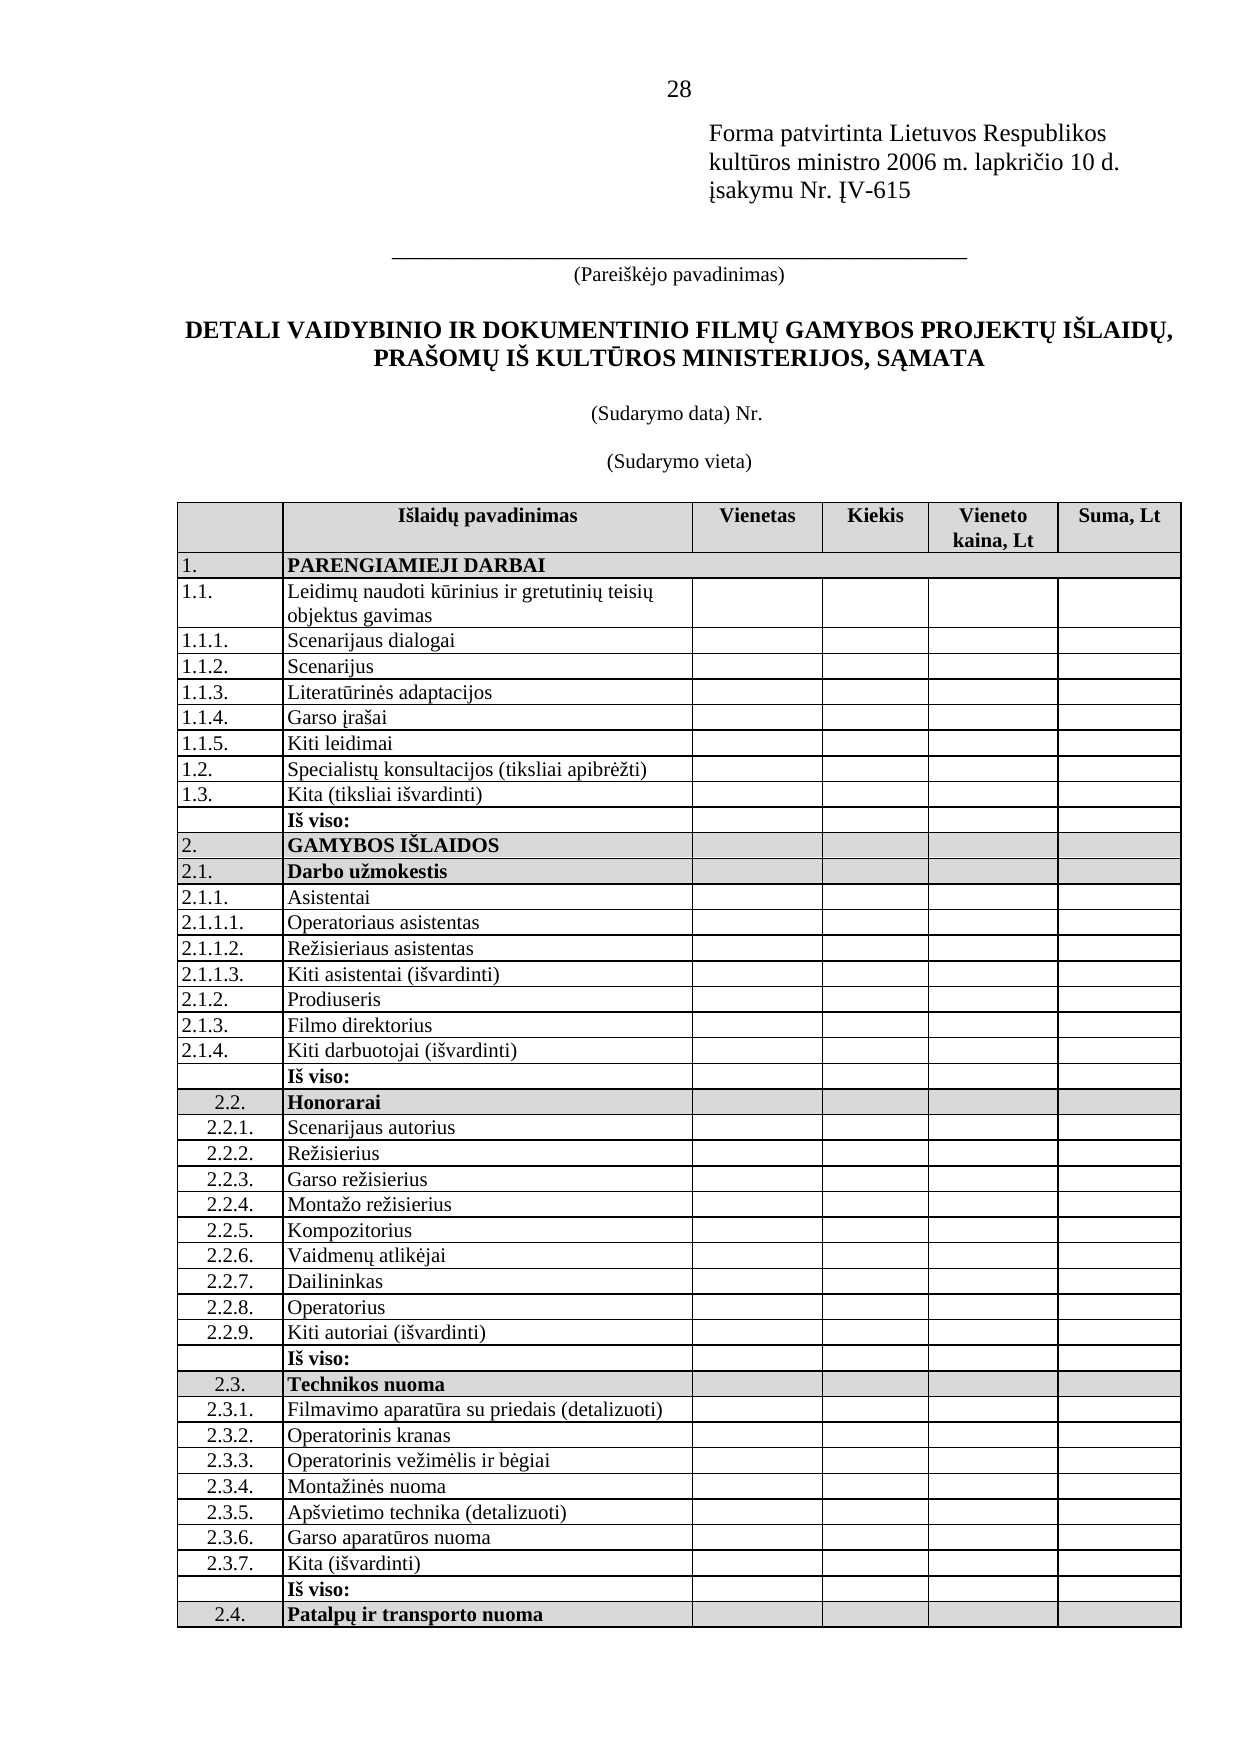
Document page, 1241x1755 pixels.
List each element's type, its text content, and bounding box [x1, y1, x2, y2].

table_cell Režisieriaus asistentas [284, 936, 692, 960]
table_cell [929, 1090, 1057, 1114]
table_cell [823, 1141, 928, 1165]
table_cell [823, 987, 928, 1011]
table_cell [693, 628, 822, 652]
table_cell [823, 1602, 928, 1626]
table_cell [1059, 808, 1180, 832]
table_cell [823, 1551, 928, 1575]
table_cell [178, 808, 282, 832]
table_cell 2.2.5. [178, 1218, 282, 1242]
table_cell [693, 1602, 822, 1626]
table_header Vienetas [693, 503, 822, 552]
table_cell 2.2.8. [178, 1295, 282, 1319]
table_cell Literatūrinės adaptacijos [284, 680, 692, 704]
table_cell [1059, 654, 1180, 678]
table_cell [929, 962, 1057, 986]
table_cell Kiti darbuotojai (išvardinti) [284, 1038, 692, 1062]
table_cell 2.2.3. [178, 1167, 282, 1191]
table_cell Iš viso: [284, 808, 692, 832]
table_cell [693, 654, 822, 678]
table_cell [823, 579, 928, 627]
table_cell [929, 885, 1057, 909]
table_cell [823, 1346, 928, 1370]
table_cell Specialistų konsultacijos (tiksliai apibrėžti) [284, 757, 692, 781]
text Forma patvirtinta Lietuvos Respublikos [709, 118, 1181, 147]
table_cell [929, 1167, 1057, 1191]
table_cell Kompozitorius [284, 1218, 692, 1242]
table_cell Operatorinis vežimėlis ir bėgiai [284, 1448, 692, 1472]
table_cell [929, 1064, 1057, 1088]
table_cell [823, 1525, 928, 1549]
table_cell [823, 680, 928, 704]
table_cell Apšvietimo technika (detalizuoti) [284, 1500, 692, 1524]
table_cell [929, 1500, 1057, 1524]
table_cell [1059, 782, 1180, 806]
table_header Vieneto kaina, Lt [929, 503, 1057, 552]
table_cell [1059, 1577, 1180, 1601]
table_cell [929, 1013, 1057, 1037]
table_cell [823, 962, 928, 986]
table_cell [1059, 1295, 1180, 1319]
table_cell 2.2.2. [178, 1141, 282, 1165]
table_cell [929, 1525, 1057, 1549]
table_cell [1059, 1320, 1180, 1344]
table_cell [1059, 1269, 1180, 1293]
table_cell [929, 1320, 1057, 1344]
table_cell [823, 1448, 928, 1472]
table_cell 2.2.1. [178, 1115, 282, 1139]
table_cell [823, 910, 928, 934]
table_cell [1059, 1038, 1180, 1062]
table_cell [823, 859, 928, 883]
table_cell [929, 1397, 1057, 1421]
table_cell 2.1.4. [178, 1038, 282, 1062]
table_cell [693, 757, 822, 781]
table_cell 2.3.5. [178, 1500, 282, 1524]
table_cell 2.1.3. [178, 1013, 282, 1037]
table_cell Scenarijaus dialogai [284, 628, 692, 652]
table_cell [1059, 705, 1180, 729]
table_cell 2.3.4. [178, 1474, 282, 1498]
table_cell [693, 936, 822, 960]
table_cell 2. [178, 833, 282, 857]
table_cell Honorarai [284, 1090, 692, 1114]
table_cell [929, 1551, 1057, 1575]
table_cell [1059, 962, 1180, 986]
table_cell 1.1. [178, 579, 282, 627]
table_cell Operatorius [284, 1295, 692, 1319]
table_cell [929, 1423, 1057, 1447]
table_cell [693, 579, 822, 627]
table_cell 2.3. [178, 1372, 282, 1396]
table_cell [693, 1500, 822, 1524]
table_cell [823, 1320, 928, 1344]
table_cell [823, 654, 928, 678]
table_cell [693, 1141, 822, 1165]
table_cell [1059, 1500, 1180, 1524]
table_cell [693, 808, 822, 832]
table_cell [1059, 987, 1180, 1011]
table_cell [693, 1577, 822, 1601]
table_cell Operatoriaus asistentas [284, 910, 692, 934]
table_cell Režisierius [284, 1141, 692, 1165]
table_cell [1059, 833, 1180, 857]
table_cell [929, 1577, 1057, 1601]
table_cell [1059, 910, 1180, 934]
table_cell [929, 1602, 1057, 1626]
table_cell [693, 1448, 822, 1472]
table_cell [1059, 579, 1180, 627]
table_cell [693, 1525, 822, 1549]
table_cell [693, 1090, 822, 1114]
table_cell Dailininkas [284, 1269, 692, 1293]
table_cell [823, 1090, 928, 1114]
table_cell 2.1.1. [178, 885, 282, 909]
table_cell 1. [178, 553, 282, 577]
table_cell [1059, 1064, 1180, 1088]
table_cell [1059, 936, 1180, 960]
table_header Kiekis [823, 503, 928, 552]
table_cell [1059, 1090, 1180, 1114]
table_cell [178, 1064, 282, 1088]
table_cell Kiti asistentai (išvardinti) [284, 962, 692, 986]
table_cell [929, 757, 1057, 781]
table_cell Montažo režisierius [284, 1192, 692, 1216]
table_cell [929, 987, 1057, 1011]
table_cell [929, 579, 1057, 627]
table_cell [1059, 680, 1180, 704]
table_cell Filmo direktorius [284, 1013, 692, 1037]
table_cell [823, 833, 928, 857]
table_cell [693, 1320, 822, 1344]
table_cell [178, 1577, 282, 1601]
table_cell [929, 833, 1057, 857]
table_cell [1059, 1346, 1180, 1370]
table_cell [693, 731, 822, 755]
table_cell Asistentai [284, 885, 692, 909]
table_cell [1059, 757, 1180, 781]
table_cell [1059, 1525, 1180, 1549]
table_cell 2.2. [178, 1090, 282, 1114]
table_cell Garso įrašai [284, 705, 692, 729]
table_cell [693, 1346, 822, 1370]
table_cell Iš viso: [284, 1577, 692, 1601]
table_cell [693, 782, 822, 806]
table_cell Filmavimo aparatūra su priedais (detalizuoti) [284, 1397, 692, 1421]
table_cell 2.2.9. [178, 1320, 282, 1344]
table_cell [1059, 1013, 1180, 1037]
table_cell [823, 1167, 928, 1191]
table_cell [693, 1269, 822, 1293]
table_cell Darbo užmokestis [284, 859, 692, 883]
table_cell [823, 628, 928, 652]
table_cell [1059, 1167, 1180, 1191]
table_cell 2.1.1.1. [178, 910, 282, 934]
text įsakymu Nr. ĮV-615 [177, 176, 1181, 204]
text kultūros ministro 2006 m. lapkričio 10 d. [177, 147, 1181, 176]
table_cell Prodiuseris [284, 987, 692, 1011]
table_cell [823, 1500, 928, 1524]
table_cell Vaidmenų atlikėjai [284, 1243, 692, 1267]
table_cell [1059, 1474, 1180, 1498]
table_cell [823, 1397, 928, 1421]
table_cell Operatorinis kranas [284, 1423, 692, 1447]
table_cell [823, 808, 928, 832]
table_cell 2.1.1.2. [178, 936, 282, 960]
table_cell [929, 1474, 1057, 1498]
table_cell [693, 910, 822, 934]
table_cell 1.2. [178, 757, 282, 781]
table_cell 1.1.3. [178, 680, 282, 704]
table_cell 1.1.5. [178, 731, 282, 755]
table_cell [1059, 859, 1180, 883]
table_cell [929, 1346, 1057, 1370]
table_cell 2.2.4. [178, 1192, 282, 1216]
table_cell [929, 731, 1057, 755]
table_cell Scenarijaus autorius [284, 1115, 692, 1139]
table_cell [929, 628, 1057, 652]
table_cell [1059, 1141, 1180, 1165]
table_cell Scenarijus [284, 654, 692, 678]
table_cell [823, 1577, 928, 1601]
table_cell [929, 1038, 1057, 1062]
table_cell [929, 782, 1057, 806]
table_cell 2.1. [178, 859, 282, 883]
table_cell [823, 1295, 928, 1319]
table_cell 2.1.1.3. [178, 962, 282, 986]
table_header Suma, Lt [1059, 503, 1180, 552]
table_cell [1059, 1551, 1180, 1575]
table_cell Technikos nuoma [284, 1372, 692, 1396]
table_cell [1059, 628, 1180, 652]
table_cell [693, 1115, 822, 1139]
table_cell [1059, 731, 1180, 755]
text (Sudarymo vieta) [177, 449, 1181, 473]
table_cell [693, 1397, 822, 1421]
table_cell [823, 1038, 928, 1062]
table_cell [693, 1372, 822, 1396]
table_cell [1059, 1448, 1180, 1472]
table_cell [823, 1243, 928, 1267]
table_cell 1.3. [178, 782, 282, 806]
table_cell [929, 1218, 1057, 1242]
table_cell [929, 1295, 1057, 1319]
table_cell Garso režisierius [284, 1167, 692, 1191]
table_cell Kiti leidimai [284, 731, 692, 755]
table_cell GAMYBOS IŠLAIDOS [284, 833, 692, 857]
table_cell 2.3.7. [178, 1551, 282, 1575]
table_cell [693, 705, 822, 729]
table_cell [823, 936, 928, 960]
table_cell [823, 1115, 928, 1139]
table_cell Garso aparatūros nuoma [284, 1525, 692, 1549]
table_cell [823, 1218, 928, 1242]
table_cell Patalpų ir transporto nuoma [284, 1602, 692, 1626]
table_cell Kita (išvardinti) [284, 1551, 692, 1575]
table_cell [693, 1423, 822, 1447]
table_cell [929, 680, 1057, 704]
table_cell 2.2.7. [178, 1269, 282, 1293]
table_cell [929, 1141, 1057, 1165]
table_cell [693, 1551, 822, 1575]
table_cell Iš viso: [284, 1346, 692, 1370]
text (Pareiškėjo pavadinimas) [177, 262, 1181, 286]
table_cell Kiti autoriai (išvardinti) [284, 1320, 692, 1344]
table_cell [1059, 1115, 1180, 1139]
table_cell [823, 731, 928, 755]
table_cell 2.4. [178, 1602, 282, 1626]
table_cell [693, 987, 822, 1011]
table_cell [1059, 1372, 1180, 1396]
table_cell [693, 1167, 822, 1191]
table_cell [929, 705, 1057, 729]
table_cell [823, 1064, 928, 1088]
table_cell [929, 936, 1057, 960]
table_cell [178, 1346, 282, 1370]
table_cell 2.3.3. [178, 1448, 282, 1472]
table_cell 2.3.1. [178, 1397, 282, 1421]
table_cell [693, 1192, 822, 1216]
table_cell [693, 1295, 822, 1319]
table_cell Montažinės nuoma [284, 1474, 692, 1498]
table_cell [823, 705, 928, 729]
table_cell [823, 1269, 928, 1293]
table_cell [929, 1448, 1057, 1472]
table_cell 2.3.2. [178, 1423, 282, 1447]
table_cell [693, 833, 822, 857]
table_cell 1.1.1. [178, 628, 282, 652]
table_cell [693, 1218, 822, 1242]
table_cell [693, 1474, 822, 1498]
table_cell [693, 680, 822, 704]
table_cell [823, 1372, 928, 1396]
table_cell [823, 885, 928, 909]
table_header Išlaidų pavadinimas [284, 503, 692, 552]
table_cell [929, 654, 1057, 678]
table_cell 1.1.2. [178, 654, 282, 678]
table_cell 2.3.6. [178, 1525, 282, 1549]
table_cell 2.2.6. [178, 1243, 282, 1267]
table_cell [1059, 1192, 1180, 1216]
table_cell [693, 885, 822, 909]
table_cell Leidimų naudoti kūrinius ir gretutinių teisių objektus gavimas [284, 579, 692, 627]
text DETALI VAIDYBINIO IR DOKUMENTINIO FILMŲ GAMYBOS PROJEKTŲ IŠLAIDŲ, PRAŠOMŲ IŠ KULTŪROS MINISTERIJOS, SĄMATA [177, 315, 1181, 372]
table_cell [929, 1243, 1057, 1267]
table_cell [693, 1064, 822, 1088]
table_cell 2.1.2. [178, 987, 282, 1011]
table_cell [929, 1115, 1057, 1139]
table_cell [693, 962, 822, 986]
table_cell Iš viso: [284, 1064, 692, 1088]
table_cell [929, 1269, 1057, 1293]
table_cell [823, 757, 928, 781]
table_cell [1059, 1397, 1180, 1421]
table_cell [929, 1192, 1057, 1216]
table_cell [693, 859, 822, 883]
table_cell [693, 1243, 822, 1267]
table_cell [929, 1372, 1057, 1396]
table_cell Kita (tiksliai išvardinti) [284, 782, 692, 806]
table_cell 1.1.4. [178, 705, 282, 729]
table_cell [693, 1038, 822, 1062]
table_cell [823, 1423, 928, 1447]
table_cell [823, 782, 928, 806]
table_cell [1059, 1243, 1180, 1267]
table_cell [1059, 1423, 1180, 1447]
table_cell [693, 1013, 822, 1037]
table_cell [823, 1192, 928, 1216]
table_cell [929, 859, 1057, 883]
table_cell [823, 1013, 928, 1037]
table_cell [1059, 1218, 1180, 1242]
table_cell [1059, 885, 1180, 909]
table_cell PARENGIAMIEJI DARBAI [284, 553, 1180, 577]
table_header [178, 503, 282, 552]
table_cell [823, 1474, 928, 1498]
table_cell [929, 910, 1057, 934]
table_cell [1059, 1602, 1180, 1626]
text (Sudarymo data) Nr. [177, 401, 1181, 425]
text ______________________________________________ [177, 233, 1181, 262]
table_cell [929, 808, 1057, 832]
